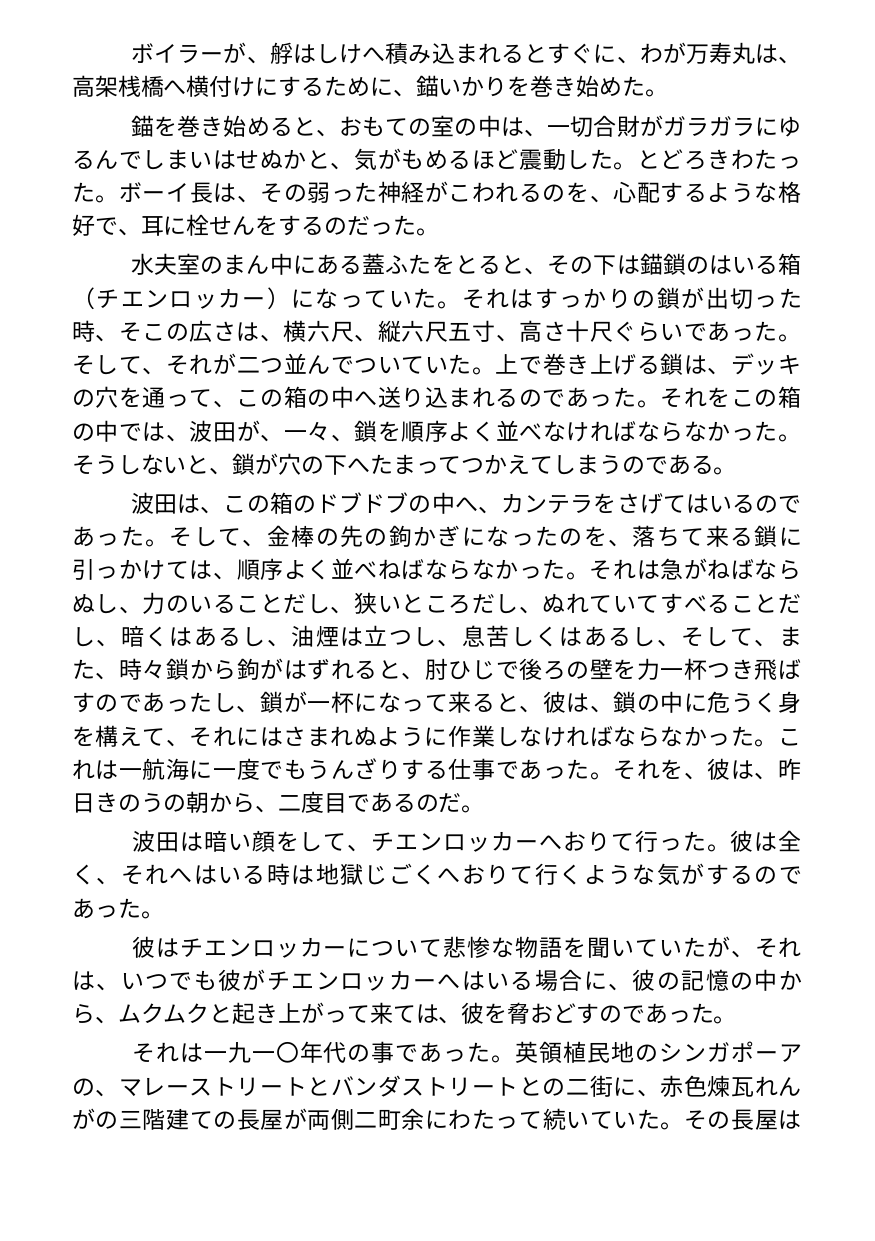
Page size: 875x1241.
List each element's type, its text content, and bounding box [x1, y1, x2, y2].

text ボイラーが、艀はしけへ積み込まれるとすぐに、わが万寿丸は、高架桟橋へ横付けにするために、錨いかりを巻き始めた。 [72, 36, 802, 102]
text 水夫室のまん中にある蓋ふたをとると、その下は錨鎖のはいる箱（チエンロッカー）になっていた。それはすっかりの鎖が出切った時、そこの広さは、横六尺、縦六尺五寸、高さ十尺ぐらいであった。そして、それが二つ並んでついていた。上で巻き上げる鎖は、デッキの穴を通って、この箱の中へ送り込まれるのであった。それをこの箱の中では、波田が、一々、鎖を順序よく並べなければならなかった。そうしないと、鎖が穴の下へたまってつかえてしまうのである。 [72, 247, 802, 480]
text 彼はチエンロッカーについて悲惨な物語を聞いていたが、それは、いつでも彼がチエンロッカーへはいる場合に、彼の記憶の中から、ムクムクと起き上がって来ては、彼を脅おどすのであった。 [72, 930, 802, 1029]
text 波田は、この箱のドブドブの中へ、カンテラをさげてはいるのであった。そして、金棒の先の鉤かぎになったのを、落ちて来る鎖に引っかけては、順序よく並べねばならなかった。それは急がねばならぬし、力のいることだし、狭いところだし、ぬれていてすべることだし、暗くはあるし、油煙は立つし、息苦しくはあるし、そして、また、時々鎖から鉤がはずれると、肘ひじで後ろの壁を力一杯つき飛ばすのであったし、鎖が一杯になって来ると、彼は、鎖の中に危うく身を構えて、それにはさまれぬように作業しなければならなかった。これは一航海に一度でもうんざりする仕事であった。それを、彼は、昨日きのうの朝から、二度目であるのだ。 [72, 486, 802, 818]
text 波田は暗い顔をして、チエンロッカーへおりて行った。彼は全く、それへはいる時は地獄じごくへおりて行くような気がするのであった。 [72, 824, 802, 924]
text それは一九一〇年代の事であった。英領植民地のシンガポーアの、マレーストリートとバンダストリートとの二街に、赤色煉瓦れんがの三階建ての長屋が両側二町余にわたって続いていた。その長屋は [72, 1035, 802, 1135]
text 錨を巻き始めると、おもての室の中は、一切合財がガラガラにゆるんでしまいはせぬかと、気がもめるほど震動した。とどろきわたった。ボーイ長は、その弱った神経がこわれるのを、心配するような格好で、耳に栓せんをするのだった。 [72, 108, 802, 241]
